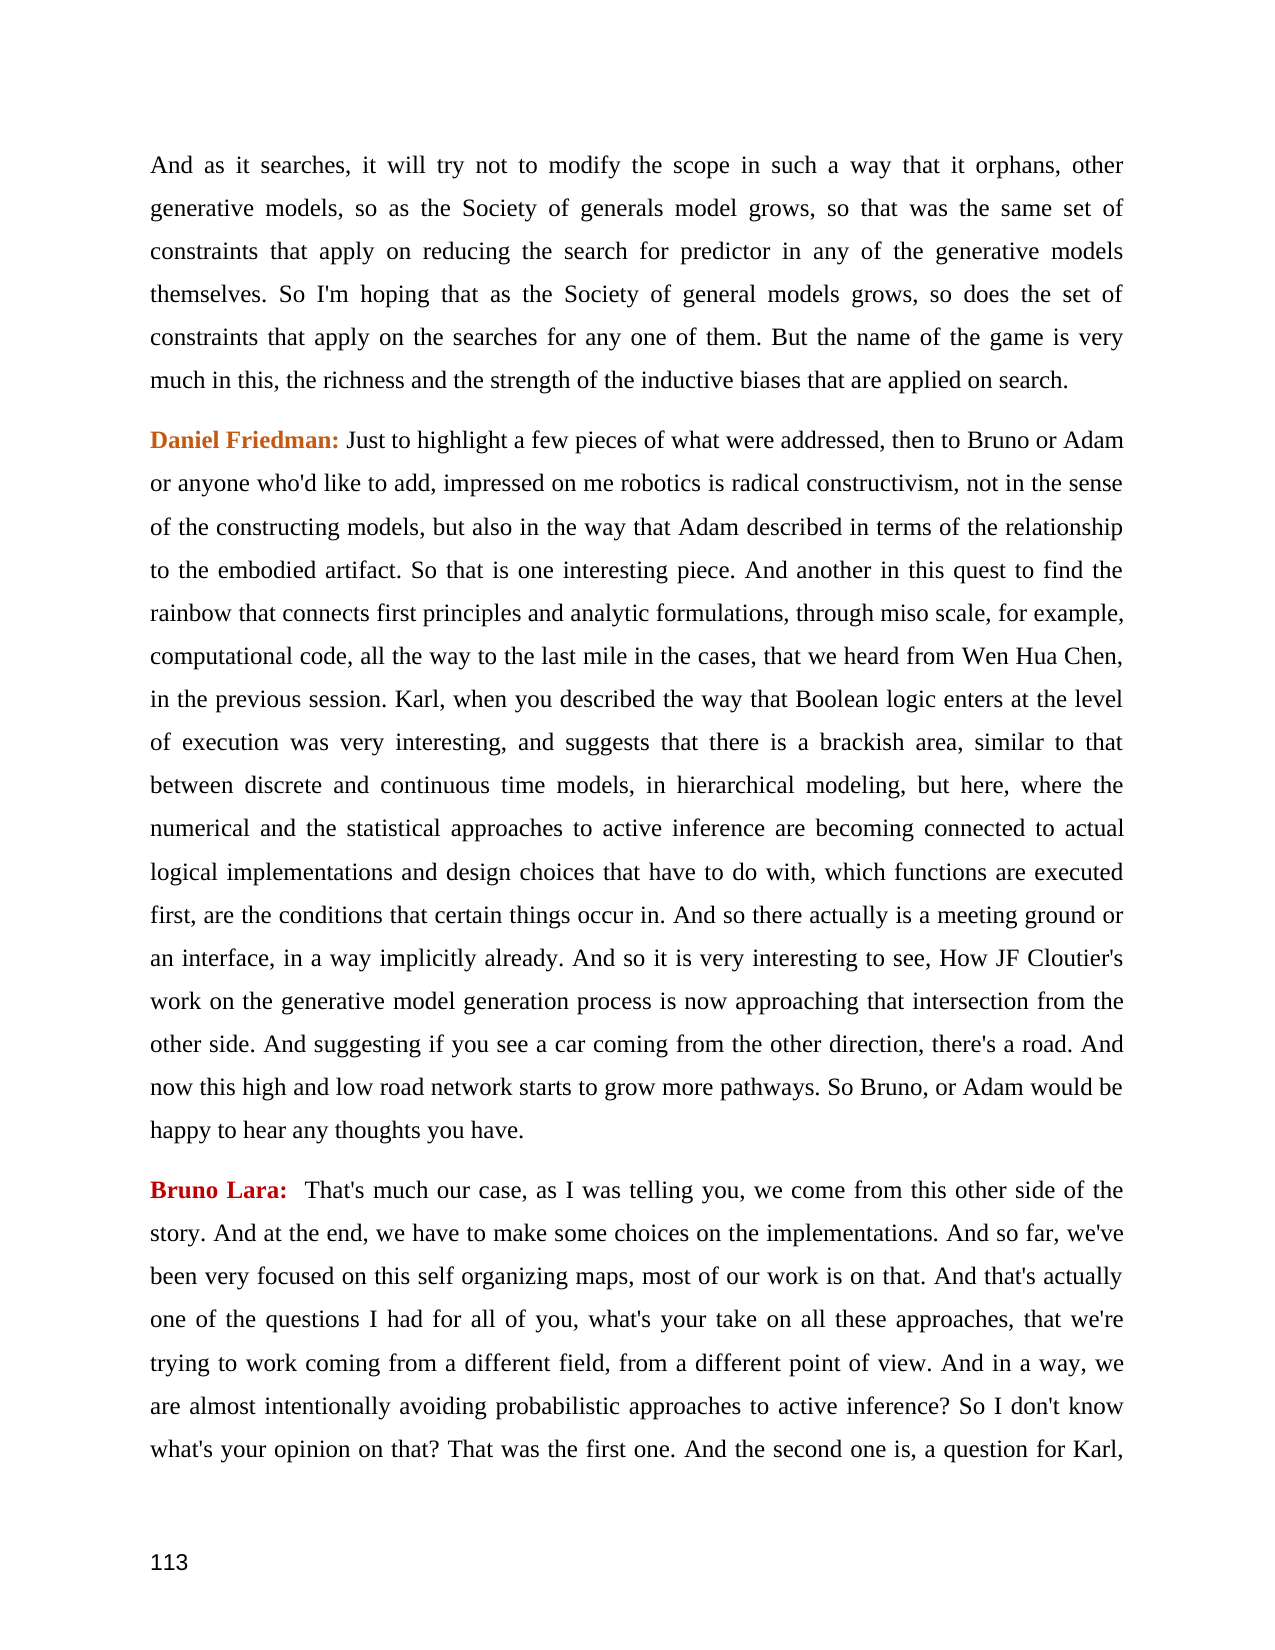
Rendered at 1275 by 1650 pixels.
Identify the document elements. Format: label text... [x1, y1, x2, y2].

text Bruno Lara: That's much our case, as I was telling you, we come from this other side of the story. And at the end, we have to make some choices on the implementations. And so far, we've been very focused on this self organizing maps, most of our work is on that. And that's actually one of the questions I had for all of you, what's your take on all these approaches, that we're trying to work coming from a different field, from a different point of view. And in a way, we are almost intentionally avoiding probabilistic approaches to active inference? So I don't know what's your opinion on that? That was the first one. And the second one is, a question for Karl, [150, 1175, 1125, 1463]
text And as it searches, it will try not to modify the scope in such a way that it orphans, other generative models, so as the Society of generals model grows, so that was the same set of constraints that apply on reducing the search for predictor in any of the generative models themselves. So I'm hoping that as the Society of general models grows, so does the set of constraints that apply on the searches for any one of them. But the name of the game is very much in this, the richness and the strength of the inductive biases that are applied on search. [150, 150, 1125, 394]
text Daniel Friedman: Just to highlight a few pieces of what were addressed, then to Bruno or Adam or anyone who'd like to add, impressed on me robotics is radical constructivism, not in the sense of the constructing models, but also in the way that Adam described in terms of the relationship to the embodied artifact. So that is one interesting piece. And another in this quest to find the rainbow that connects first principles and analytic formulations, through miso scale, for example, computational code, all the way to the last mile in the cases, that we heard from Wen Hua Chen, in the previous session. Karl, when you described the way that Boolean logic enters at the level of execution was very interesting, and suggests that there is a brackish area, similar to that between discrete and continuous time models, in hierarchical modeling, but here, where the numerical and the statistical approaches to active inference are becoming connected to actual logical implementations and design choices that have to do with, which functions are executed first, are the conditions that certain things occur in. And so there actually is a meeting ground or an interface, in a way implicitly already. And so it is very interesting to see, How JF Cloutier's work on the generative model generation process is now approaching that intersection from the other side. And suggesting if you see a car coming from the other direction, there's a road. And now this high and low road network starts to grow more pathways. So Bruno, or Adam would be happy to hear any thoughts you have. [150, 425, 1125, 1144]
